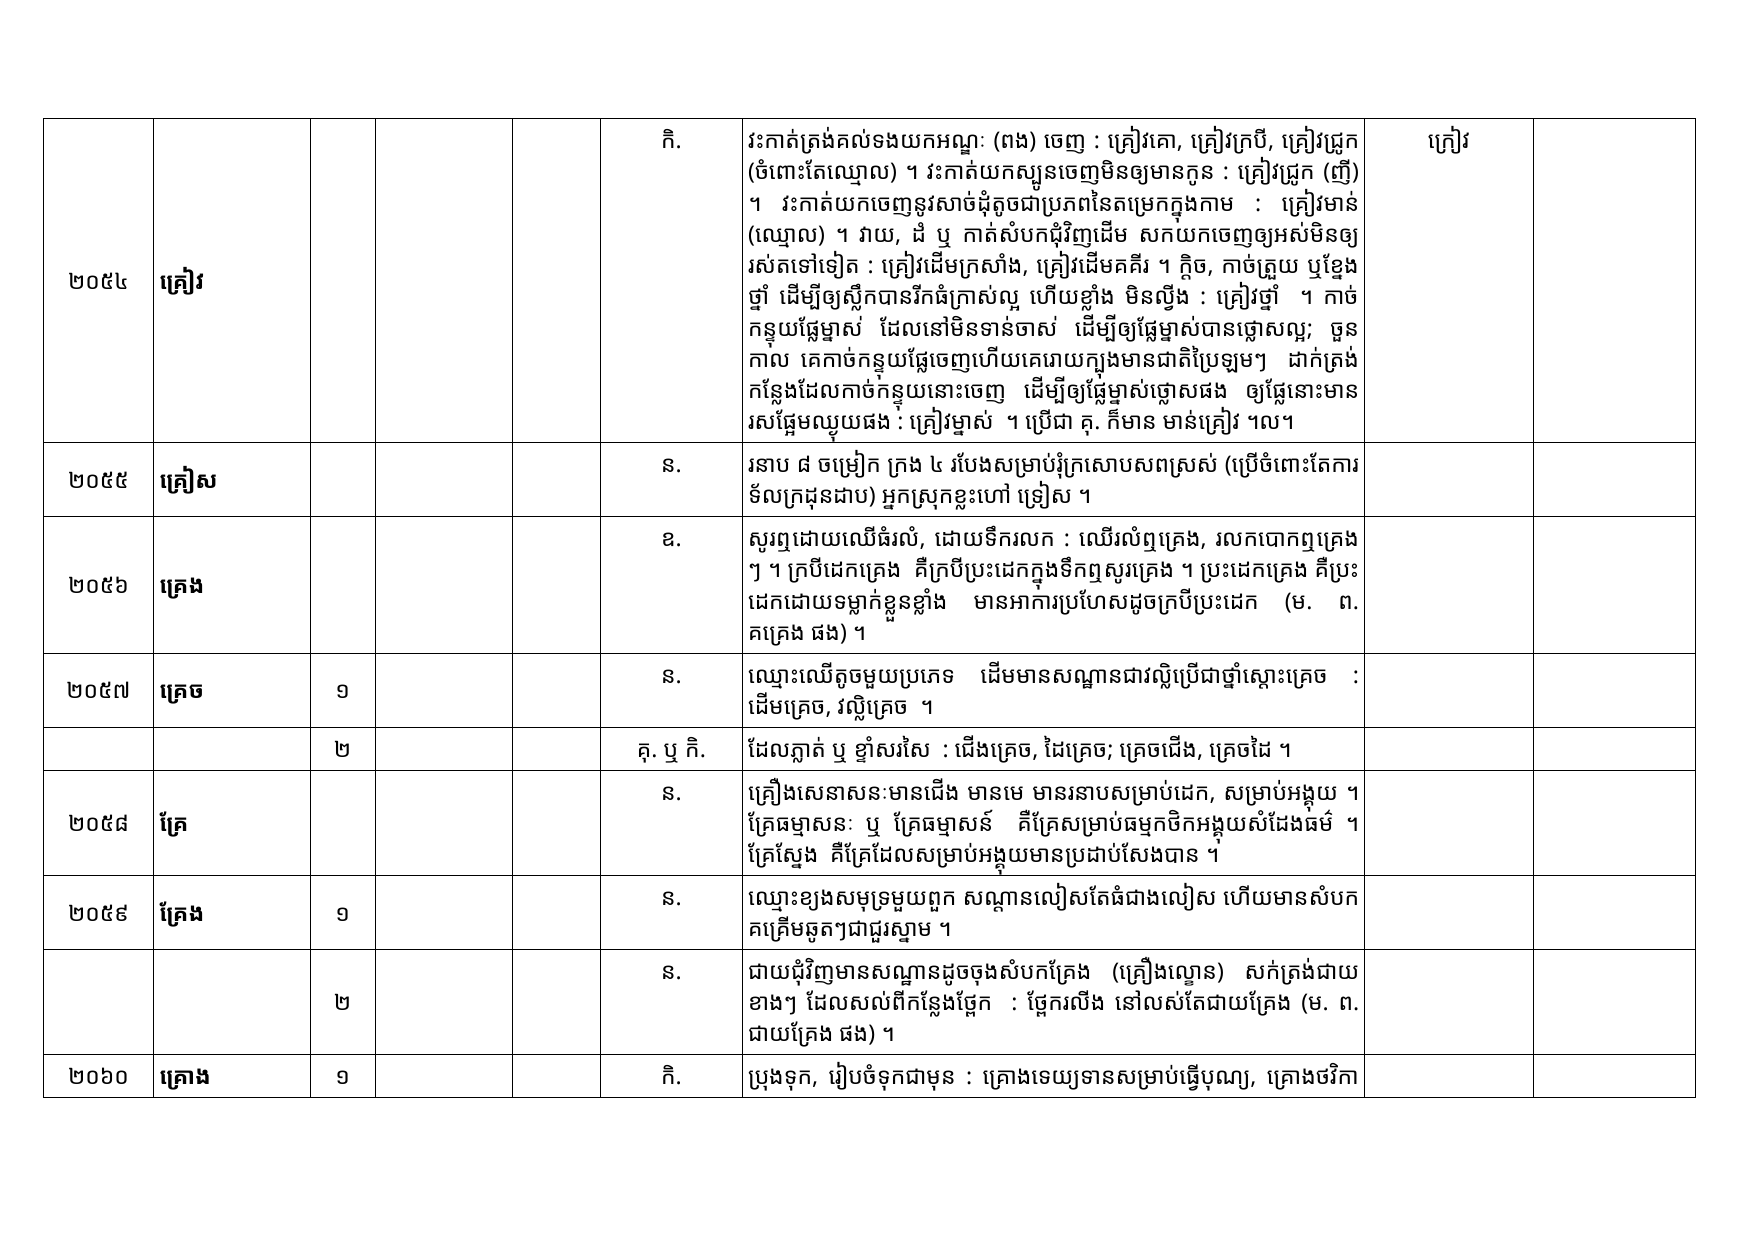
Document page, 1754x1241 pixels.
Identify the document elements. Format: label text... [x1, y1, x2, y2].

table_cell ជាយ​ជុំ​វិញ​មាន​សណ្ឋាន​ដូច​ចុង​សំបក​គ្រែង (គ្រឿង​ល្ខោន) សក់​ត្រង់​ជាយ​ខាង​ៗ ដែល​សល់​ពី​កន្លែង​ថ្ពែក : ថ្ពែក​រលីង នៅ​លស់​តែ​ជាយ​គ្រែង (ម. ព. ជាយ​គ្រែង ផង) ។ [743, 950, 1364, 1054]
table_cell ឈ្មោះ​ឈើ​តូច​មួយ​ប្រភេទ ដើម​មាន​សណ្ឋាន​ជា​វល្លិ​ប្រើ​ជា​ថ្នាំ​ស្ដោះ​គ្រេច : ដើម​គ្រេច, វល្លិ​គ្រេច ។ [743, 654, 1364, 727]
table_cell ២ [311, 950, 375, 1054]
table_cell សូរ​ឮ​ដោយ​ឈើ​ធំ​រលំ, ដោយ​ទឹក​រលក : ឈើ​រលំ​ឮ​គ្រេង, រលក​បោក​ឮ​គ្រេង​ៗ ។ ក្របី​ដេក​គ្រេង គឺ​ក្របី​ប្រះ​ដេក​ក្នុង​ទឹក​ឮ​សូរ​គ្រេង ។ ប្រះ​ដេក​គ្រេង គឺ​ប្រះ​ដេក​ដោយ​ទម្លាក់​ខ្លួន​ខ្លាំង មាន​អាការ​ប្រហែស​ដូច​ក្របី​ប្រះ​ដេក (ម. ព. គគ្រេង ផង) ។ [743, 517, 1364, 653]
table_cell គ្រែង [154, 876, 310, 949]
table_cell [513, 1055, 600, 1097]
table_cell [311, 119, 375, 442]
table_cell [1365, 517, 1533, 653]
table_cell [376, 728, 512, 770]
table_cell [1534, 443, 1695, 516]
table_cell ឧ. [601, 517, 742, 653]
table_cell [376, 654, 512, 727]
table_cell ១ [311, 1055, 375, 1097]
table_cell [1365, 771, 1533, 875]
table_cell [311, 517, 375, 653]
table_cell [1534, 728, 1695, 770]
table_cell [376, 517, 512, 653]
table_cell គ្រោង [154, 1055, 310, 1097]
table_cell [1365, 1055, 1533, 1097]
table_cell [376, 119, 512, 442]
table_cell [44, 950, 153, 1054]
table_cell [513, 771, 600, 875]
table_cell [44, 728, 153, 770]
table_cell [1534, 1055, 1695, 1097]
table_cell ១ [311, 654, 375, 727]
table_cell គ្រៀស [154, 443, 310, 516]
table_cell [376, 771, 512, 875]
table_cell ក្រៀវ [1365, 119, 1533, 442]
table_cell ២០៥៩ [44, 876, 153, 949]
table_cell [1534, 517, 1695, 653]
table_cell [1365, 950, 1533, 1054]
table_cell [1534, 654, 1695, 727]
table_cell ឈ្មោះ​ខ្យង​សមុទ្រ​មួយ​ពួក សណ្ដាន​លៀស​តែ​ធំ​ជាង​លៀស​ ហើយ​មាន​សំបក​គគ្រើម​ឆូត​ៗ​ជា​ជួរ​ស្នាម ។ [743, 876, 1364, 949]
table_cell គុ. ឬ កិ. [601, 728, 742, 770]
table_cell [311, 443, 375, 516]
table_cell [1534, 950, 1695, 1054]
table_cell [1534, 876, 1695, 949]
table_cell [154, 950, 310, 1054]
table_cell [513, 876, 600, 949]
table_cell ២០៥៤ [44, 119, 153, 442]
table_cell [1534, 119, 1695, 442]
table_cell ១ [311, 876, 375, 949]
table_cell [1365, 728, 1533, 770]
table_cell ២០៥៥ [44, 443, 153, 516]
table_cell [376, 1055, 512, 1097]
table_cell គ្រេង [154, 517, 310, 653]
table_cell [154, 728, 310, 770]
table_cell [513, 517, 600, 653]
table_cell [513, 119, 600, 442]
table_cell ប្រុង​ទុក, រៀប​ចំ​ទុក​ជា​មុន : គ្រោង​ទេយ្យទាន​សម្រាប់​ធ្វើ​បុណ្យ, គ្រោង​ថវិកា​ [743, 1055, 1364, 1097]
table_cell [513, 443, 600, 516]
table_cell កិ. [601, 1055, 742, 1097]
table_cell ២០៥៧ [44, 654, 153, 727]
table_cell វះ​កាត់​ត្រង់​គល់​ទង​យក​អណ្ឌៈ (ពង) ចេញ : គ្រៀវ​គោ, គ្រៀវ​ក្របី, គ្រៀវ​ជ្រូក (ចំពោះ​តែ​ឈ្មោល) ។ វះ​កាត់​យក​ស្បូន​ចេញ​មិន​ឲ្យ​មាន​កូន : គ្រៀវ​ជ្រូក (ញី) ។ វះ​កាត់​យក​ចេញ​នូវ​សាច់​ដុំ​តូច​ជា​ប្រភព​នៃ​តម្រេក​ក្នុង​កាម : គ្រៀវ​មាន់ (ឈ្មោល) ។ វាយ, ដំ ឬ កាត់​សំបក​ជុំ​វិញ​ដើម សក​យក​ចេញ​ឲ្យ​អស់​មិន​ឲ្យ​រស់​ត​ទៅ​ទៀត : គ្រៀវ​ដើម​ក្រសាំង, គ្រៀវ​ដើម​គគីរ ។ ក្ដិច, កាច់​ត្រួយ ឬ​ខ្នែង​ថ្នាំ ដើម្បី​ឲ្យ​ស្លឹក​បាន​រីក​ធំ​ក្រាស់​ល្អ ហើយ​ខ្លាំង មិន​ល្វីង : គ្រៀវ​ថ្នាំ ។ កាច់​កន្ទុយ​ផ្លែ​ម្នាស់ ដែល​នៅ​មិន​ទាន់​ចាស់ ដើម្បី​ឲ្យ​ផ្លែ​ម្នាស់​បាន​ថ្លោស​ល្អ; ចួន​កាល គេ​កាច់​កន្ទុយ​ផ្លែ​ចេញ​ហើយ​គេ​រោយ​ក្បុង​មាន​ជាតិ​ប្រៃ​ឡម​ៗ ដាក់​ត្រង់​កន្លែង​ដែល​កាច់​កន្ទុយ​នោះ​ចេញ ដើម្បី​ឲ្យ​ផ្លែ​ម្នាស់​ថ្លោស​ផង ឲ្យ​ផ្លែ​នោះ​មាន​រស​ផ្អែម​ឈ្ងុយ​ផង : គ្រៀវ​ម្នាស់ ។ ប្រើ​ជា គុ. ក៏​មាន មាន់​គ្រៀវ ។ល។ [743, 119, 1364, 442]
table_cell ន. [601, 654, 742, 727]
table_cell [376, 443, 512, 516]
table_cell [1534, 771, 1695, 875]
table_cell [1365, 654, 1533, 727]
table_cell ដែល​ភ្លាត់ ឬ ខ្ទាំ​សរសៃ : ជើង​គ្រេច, ដៃ​គ្រេច; គ្រេច​ជើង, គ្រេច​ដៃ ។ [743, 728, 1364, 770]
table_cell គ្រេច [154, 654, 310, 727]
table_cell [376, 876, 512, 949]
table_cell ២ [311, 728, 375, 770]
table_cell កិ. [601, 119, 742, 442]
table_cell [513, 728, 600, 770]
table_cell ២០៦០ [44, 1055, 153, 1097]
table_cell គ្រែ [154, 771, 310, 875]
table_cell [311, 771, 375, 875]
table_cell [1365, 876, 1533, 949]
table_cell គ្រឿង​សេនាសនៈ​មាន​ជើង មាន​មេ មាន​រនាប​សម្រាប់​ដេក, សម្រាប់​អង្គុយ ។ គ្រែ​ធម្មាសនៈ ឬ គ្រែ​ធម្មាសន៍ គឺ​គ្រែ​សម្រាប់​ធម្មកថិក​អង្គុយ​សំដែង​ធម៌ ។ គ្រែ​ស្នែង គឺ​គ្រែ​ដែល​សម្រាប់​អង្គុយ​មាន​ប្រដាប់​សែង​បាន ។ [743, 771, 1364, 875]
table_cell [1365, 443, 1533, 516]
table_cell រនាប ៨ ចម្រៀក ក្រង ៤ របែង​សម្រាប់​រុំ​ក្រសោប​សព​ស្រស់ (ប្រើ​ចំពោះ​តែ​ការ​ទ័ល​ក្រ​ដុនដាប) អ្នក​ស្រុក​ខ្លះ​ហៅ ទ្រៀស ។ [743, 443, 1364, 516]
table_cell [376, 950, 512, 1054]
table_cell ន. [601, 443, 742, 516]
table_cell [513, 950, 600, 1054]
table_cell ន. [601, 771, 742, 875]
table_cell ន. [601, 950, 742, 1054]
table_cell ន. [601, 876, 742, 949]
table_cell ២០៥៨ [44, 771, 153, 875]
table_cell [513, 654, 600, 727]
table_cell គ្រៀវ [154, 119, 310, 442]
table_cell ២០៥៦ [44, 517, 153, 653]
